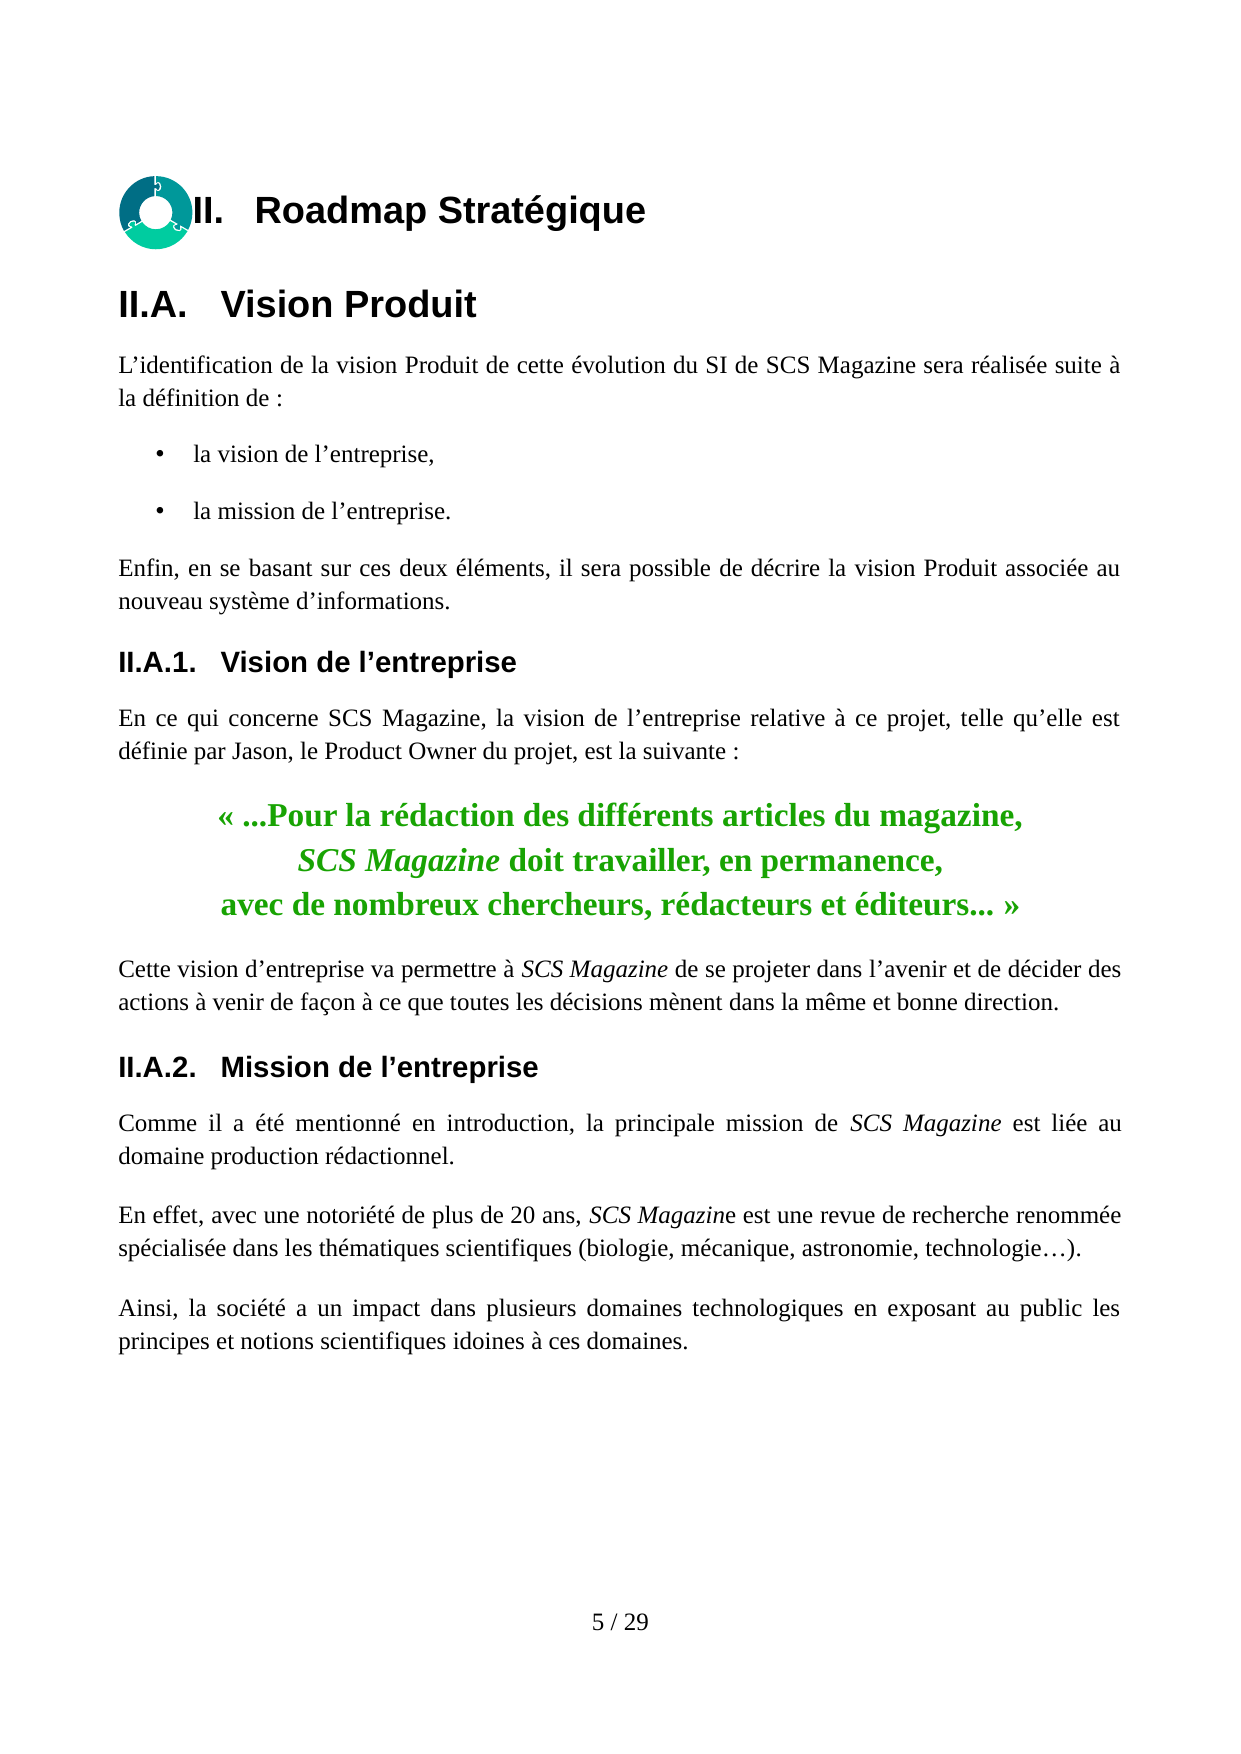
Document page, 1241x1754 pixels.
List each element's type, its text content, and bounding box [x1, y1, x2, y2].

subtitle [140, 189, 172, 229]
text En effet, avec une notoriété de plus de 20 ans, SCS Magazine est une revue de recherche renommée spécialisée dans les thématiques scientifiques (biologie, mécanique, astronomie, technologie…). [118, 1201, 1122, 1262]
text Cette vision d’entreprise va permettre à SCS Magazine de se projeter dans l’avenir et de décider des actions à venir de façon à ce que toutes les décisions mènent dans la même et bonne direction. [118, 954, 1122, 1016]
text « ...Pour la rédaction des différents articles du magazine, SCS Magazine doit travailler, en permanence, avec de nombreux chercheurs, rédacteurs et éditeurs... » [118, 796, 1122, 922]
subtitle Vision de l’entreprise [118, 645, 1122, 679]
text L’identification de la vision Produit de cette évolution du SI de SCS Magazine sera réalisée suite à la définition de : [118, 350, 1122, 412]
list la mission de l’entreprise. [156, 496, 1122, 525]
text Comme il a été mentionné en introduction, la principale mission de SCS Magazine est liée au domaine production rédactionnel. [118, 1108, 1122, 1170]
text Enfin, en se basant sur ces deux éléments, il sera possible de décrire la vision Produit associée au nouveau système d’informations. [118, 553, 1122, 614]
list la vision de l’entreprise, [156, 439, 1122, 468]
text En ce qui concerne SCS Magazine, la vision de l’entreprise relative à ce projet, telle qu’elle est définie par Jason, le Product Owner du projet, est la suivante : [118, 703, 1122, 765]
text Ainsi, la société a un impact dans plusieurs domaines technologiques en exposant au public les principes et notions scientifiques idoines à ces domaines. [118, 1293, 1122, 1355]
subtitle Mission de l’entreprise [118, 1050, 1122, 1084]
subtitle Roadmap Stratégique [184, 188, 1122, 232]
subtitle Vision Produit [118, 282, 1122, 326]
subtitle [118, 188, 127, 232]
